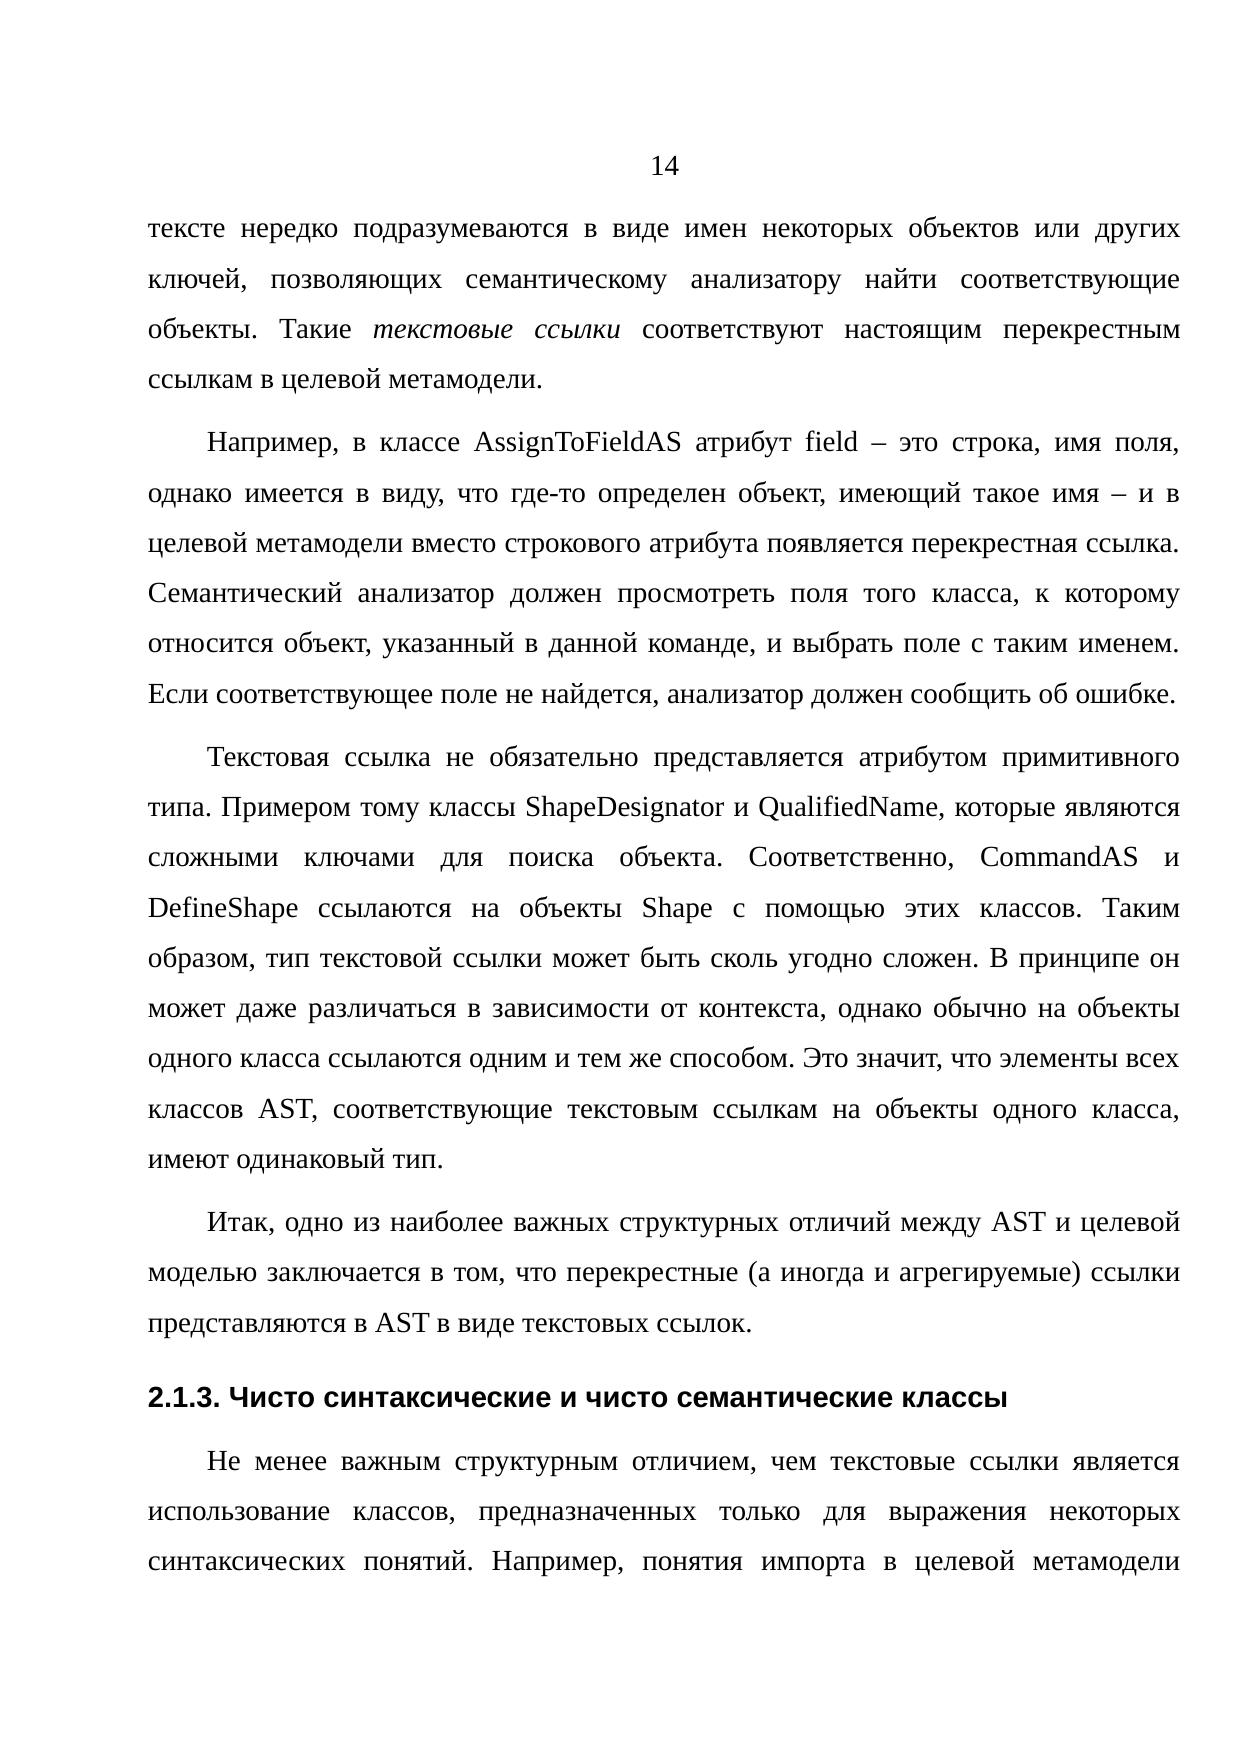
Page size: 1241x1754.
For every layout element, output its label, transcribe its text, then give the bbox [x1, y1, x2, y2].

subtitle Чисто синтаксические и чисто семантические классы [148, 1380, 1181, 1413]
text Итак, одно из наиболее важных структурных отличий между AST и целевой моделью заключается в том, что перекрестные (а иногда и агрегируемые) ссылки представляются в AST в виде текстовых ссылок. [148, 1204, 1181, 1338]
text Текстовая ссылка не обязательно представляется атрибутом примитивного типа. Примером тому классы ShapeDesignator и QualifiedName, которые являются сложными ключами для поиска объекта. Соответственно, CommandAS и DefineShape ссылаются на объекты Shape с помощью этих классов. Таким образом, тип текстовой ссылки может быть сколь угодно сложен. В принципе он может даже различаться в зависимости от контекста, однако обычно на объекты одного класса ссылаются одним и тем же способом. Это значит, что элементы всех классов AST, соответствующие текстовым ссылкам на объекты одного класса, имеют одинаковый тип. [148, 739, 1181, 1175]
text тексте нередко подразумеваются в виде имен некоторых объектов или других ключей, позволяющих семантическому анализатору найти соответствующие объекты. Такие текстовые ссылки соответствуют настоящим перекрестным ссылкам в целевой метамодели. [148, 211, 1181, 395]
text Например, в классе AssignToFieldAS атрибут field – это строка, имя поля, однако имеется в виду, что где-то определен объект, имеющий такое имя – и в целевой метамодели вместо строкового атрибута появляется перекрестная ссылка. Семантический анализатор должен просмотреть поля того класса, к которому относится объект, указанный в данной команде, и выбрать поле с таким именем. Если соответствующее поле не найдется, анализатор должен сообщить об ошибке. [148, 424, 1181, 709]
text Не менее важным структурным отличием, чем текстовые ссылки является использование классов, предназначенных только для выражения некоторых синтаксических понятий. Например, понятия импорта в целевой метамодели [148, 1443, 1181, 1577]
